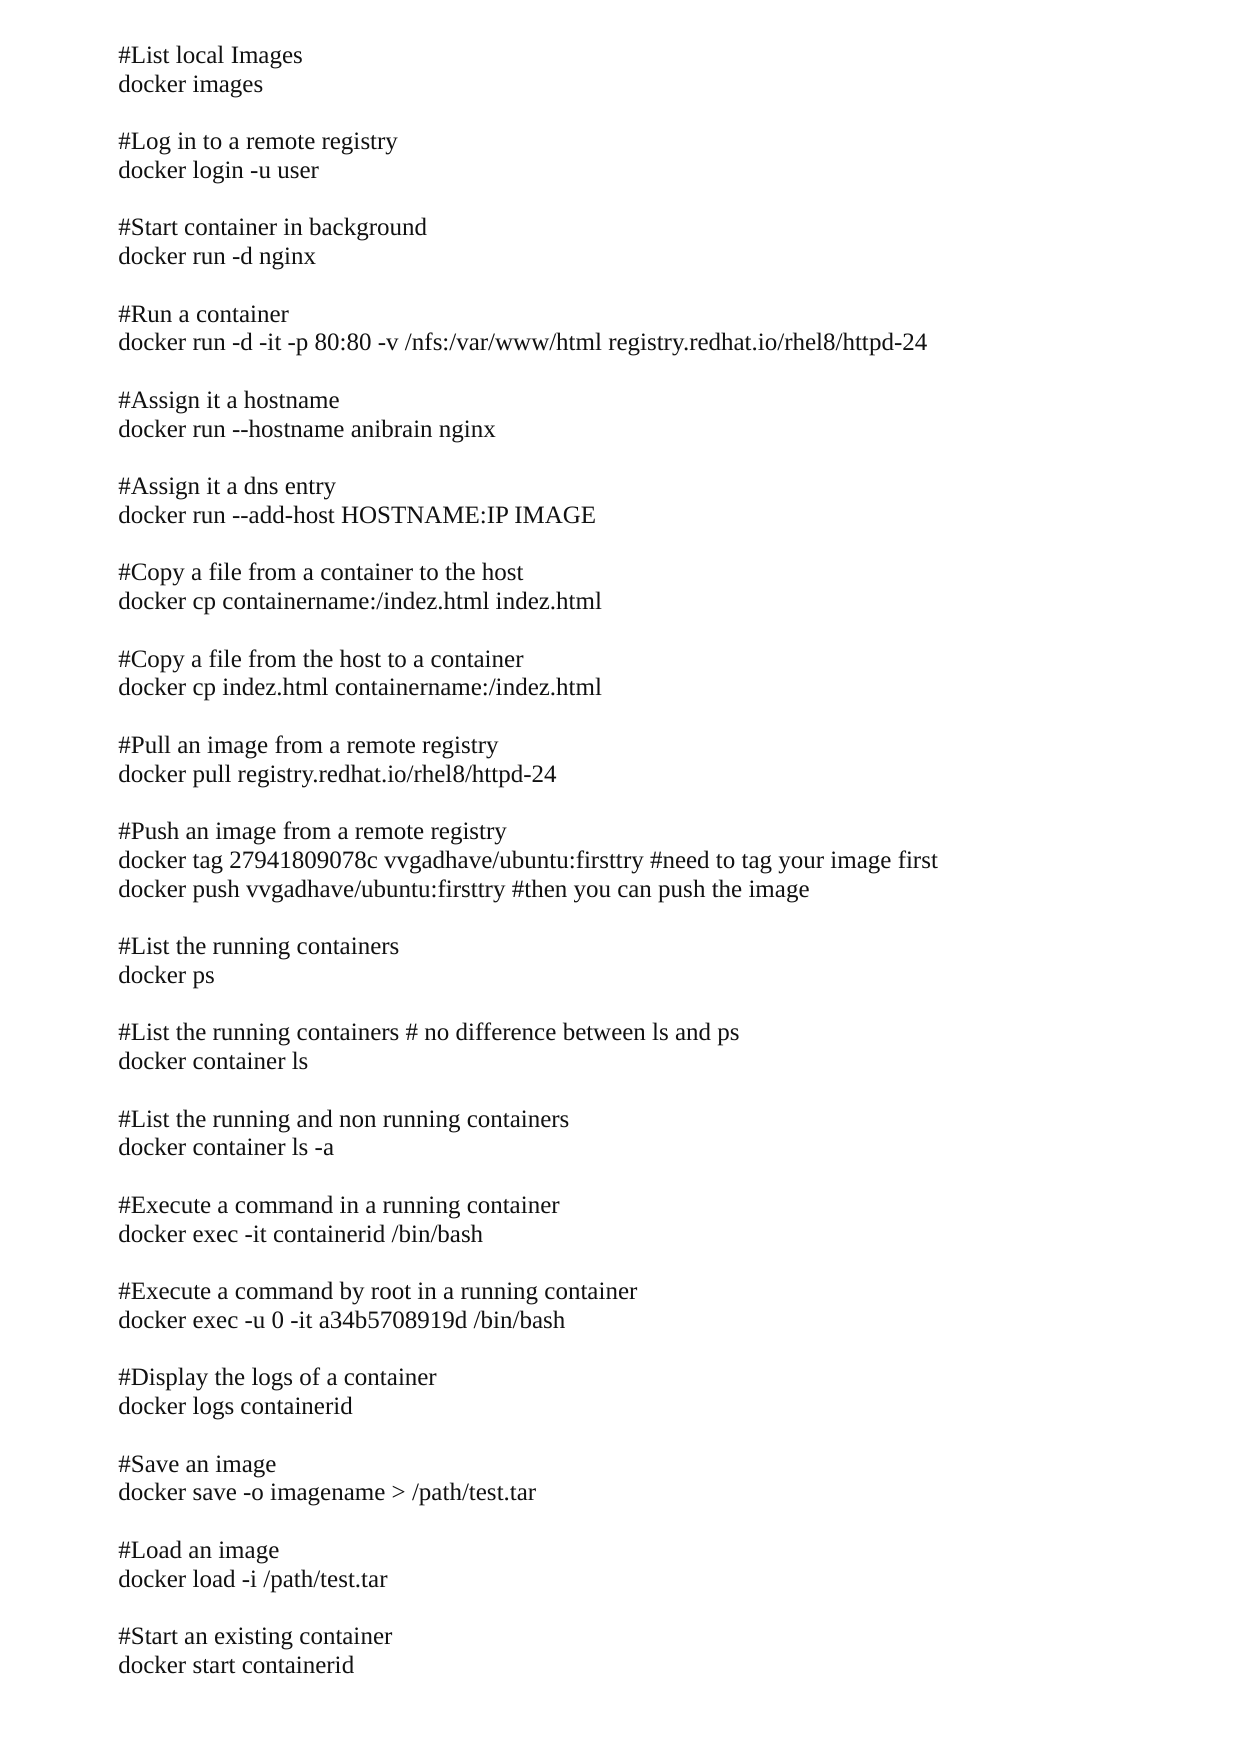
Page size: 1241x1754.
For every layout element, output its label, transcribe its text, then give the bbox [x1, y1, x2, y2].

text #Save an image [118, 1449, 1229, 1477]
text docker login -u user [118, 155, 1229, 184]
text #Start an existing container [118, 1621, 1229, 1650]
text docker container ls [118, 1046, 1229, 1075]
text docker exec -it containerid /bin/bash [118, 1219, 1229, 1247]
text docker logs containerid [118, 1391, 1229, 1420]
text docker container ls -a [118, 1132, 1229, 1161]
text #Assign it a dns entry [118, 471, 1229, 500]
text #Copy a file from a container to the host [118, 557, 1229, 586]
text docker cp indez.html containername:/indez.html [118, 672, 1229, 701]
text #List the running and non running containers [118, 1104, 1229, 1132]
text #List the running containers # no difference between ls and ps [118, 1017, 1229, 1046]
text docker cp containername:/indez.html indez.html [118, 586, 1229, 615]
text #Log in to a remote registry [118, 126, 1229, 155]
text #Push an image from a remote registry [118, 816, 1229, 845]
text #Execute a command by root in a running container [118, 1276, 1229, 1305]
text #Load an image [118, 1535, 1229, 1564]
text docker load -i /path/test.tar [118, 1564, 1229, 1592]
text #Execute a command in a running container [118, 1190, 1229, 1219]
text docker run -d -it -p 80:80 -v /nfs:/var/www/html registry.redhat.io/rhel8/httpd-24 [118, 327, 1229, 356]
text docker save -o imagename > /path/test.tar [118, 1477, 1229, 1506]
text #Start container in background [118, 212, 1229, 241]
text docker start containerid [118, 1650, 1229, 1679]
text #List local Images [118, 40, 1229, 69]
text docker run -d nginx [118, 241, 1229, 270]
text docker exec -u 0 -it a34b5708919d /bin/bash [118, 1305, 1229, 1334]
text #Display the logs of a container [118, 1362, 1229, 1391]
text #Copy a file from the host to a container [118, 644, 1229, 672]
text docker pull registry.redhat.io/rhel8/httpd-24 [118, 759, 1229, 787]
text docker run --hostname anibrain nginx [118, 414, 1229, 442]
text docker push vvgadhave/ubuntu:firsttry #then you can push the image [118, 874, 1229, 902]
text docker images [118, 69, 1229, 97]
text #List the running containers [118, 931, 1229, 960]
text docker ps [118, 960, 1229, 989]
text docker tag 27941809078c vvgadhave/ubuntu:firsttry #need to tag your image first [118, 845, 1229, 874]
text #Assign it a hostname [118, 385, 1229, 414]
text #Pull an image from a remote registry [118, 730, 1229, 759]
text docker run --add-host HOSTNAME:IP IMAGE [118, 500, 1229, 529]
text #Run a container [118, 299, 1229, 327]
